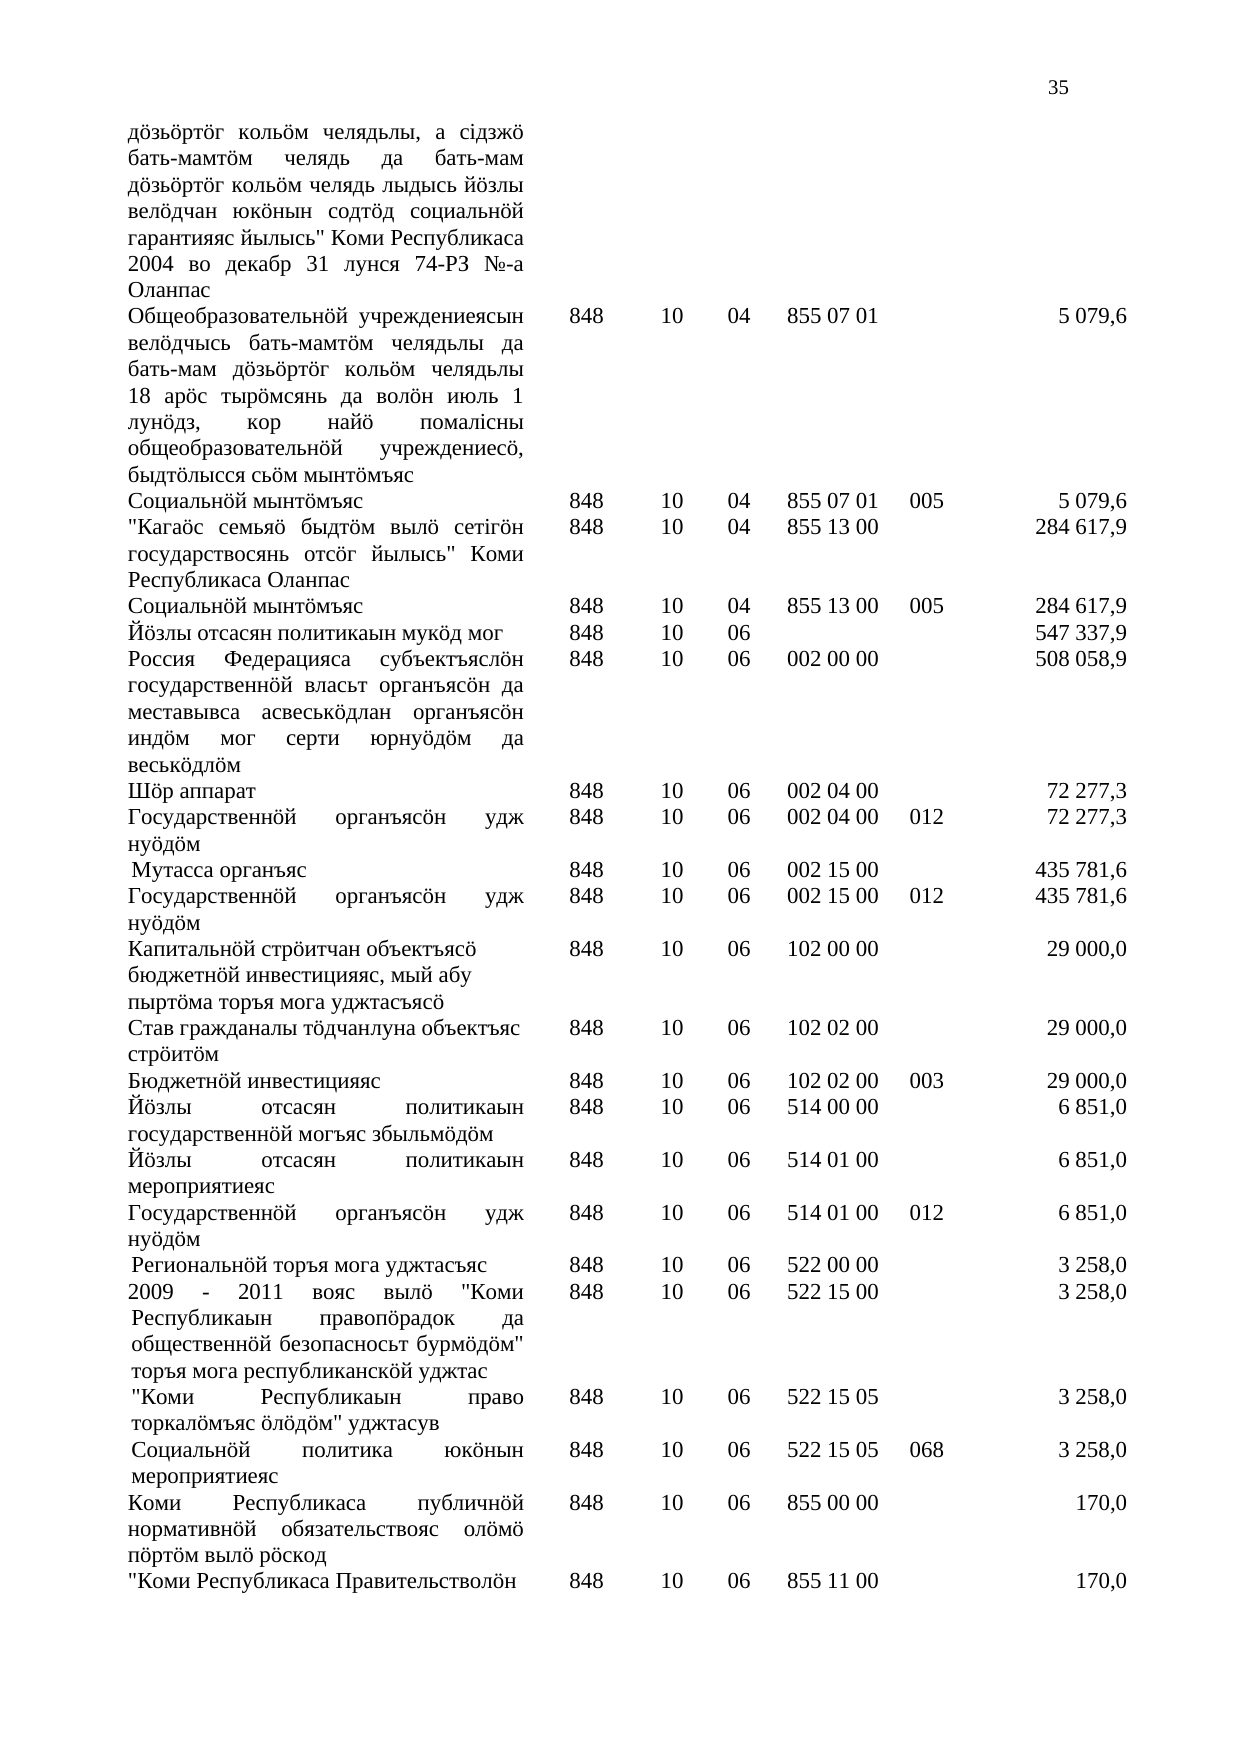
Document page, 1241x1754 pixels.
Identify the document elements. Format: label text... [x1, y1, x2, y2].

table_cell [889, 645, 964, 777]
table_cell 848 [530, 1199, 643, 1251]
table_cell 102 02 00 [776, 1067, 889, 1093]
table_cell 848 [530, 777, 643, 803]
table_cell Государственнöй органъясöн удж нуöдöм [122, 1199, 530, 1251]
table_cell 2009 - 2011 вояс вылö "Коми Республикаын правопöрадок да общественнöй безопасносьт бурмöдöм" торъя мога республиканскöй уджтас [122, 1278, 530, 1383]
table_cell 848 [530, 1251, 643, 1278]
table_cell 72 277,3 [964, 777, 1133, 803]
table_cell 005 [889, 487, 964, 513]
table_cell 06 [701, 1067, 776, 1093]
table_cell Йöзлы отсасян политикаын мукöд мог [122, 619, 530, 645]
table_cell 06 [701, 777, 776, 803]
table_cell [889, 1146, 964, 1199]
table_cell 855 13 00 [776, 514, 889, 592]
table_cell 06 [701, 1199, 776, 1251]
table_cell 6 851,0 [964, 1199, 1133, 1251]
table_cell 06 [701, 803, 776, 856]
table_cell Став гражданалы тöдчан­луна объектъяс стрöитöм [122, 1014, 530, 1067]
table_cell [1133, 883, 1170, 935]
table_cell 522 15 05 [776, 1383, 889, 1436]
table_cell 5 079,6 [964, 487, 1133, 513]
table_cell 848 [530, 487, 643, 513]
table_cell 002 00 00 [776, 645, 889, 777]
table_cell [776, 118, 889, 303]
table_cell 04 [701, 303, 776, 487]
table_cell 848 [530, 303, 643, 487]
table_cell Капитальнöй стрöитчан объектъясö бюджетнöй инвестицияяс, мый абу пыртöма торъя мога уджтасъясö [122, 935, 530, 1014]
table_cell [889, 1278, 964, 1383]
table_cell [1133, 1199, 1170, 1251]
table_cell Шöр аппарат [122, 777, 530, 803]
table_cell Йöзлы отсасян политикаын мероприятиеяс [122, 1146, 530, 1199]
table_cell 522 15 00 [776, 1278, 889, 1383]
table_cell [1133, 1568, 1170, 1594]
table_cell 522 00 00 [776, 1251, 889, 1278]
table_cell [1133, 1489, 1170, 1568]
table_cell 855 13 00 [776, 593, 889, 619]
table_cell 3 258,0 [964, 1251, 1133, 1278]
table_cell 06 [701, 1436, 776, 1488]
table_cell 06 [701, 1146, 776, 1199]
table_cell 3 258,0 [964, 1383, 1133, 1436]
table_cell 522 15 05 [776, 1436, 889, 1488]
table_cell [889, 619, 964, 645]
table_cell [889, 1383, 964, 1436]
table_cell 848 [530, 1383, 643, 1436]
table_cell [1133, 593, 1170, 619]
table_cell 04 [701, 487, 776, 513]
table_cell дöзьöртöг кольöм челядьлы, а сідзжö бать-мамтöм челядь да бать-мам дöзьöртöг кольöм челядь лыдысь йöзлы велöдчан юкöнын содтöд социальнöй гарантияяс йылысь" Коми Республикаса 2004 во декабр 31 лунся 74-РЗ №-а Оланпас [122, 118, 530, 303]
table_cell Бюджетнöй инвестицияяс [122, 1067, 530, 1093]
table_cell 848 [530, 856, 643, 882]
table_cell 10 [643, 487, 701, 513]
table_cell [1133, 1067, 1170, 1093]
table_cell [1133, 1251, 1170, 1278]
table_cell [1133, 303, 1170, 487]
table_cell 06 [701, 1489, 776, 1568]
table_cell 06 [701, 935, 776, 1014]
table_cell [1133, 1278, 1170, 1383]
table_cell 72 277,3 [964, 803, 1133, 856]
table_cell Социальнöй политика юкöнын мероприятиеяс [122, 1436, 530, 1488]
table_cell Государственнöй органъясöн удж нуöдöм [122, 803, 530, 856]
table_cell 848 [530, 1067, 643, 1093]
table_cell 848 [530, 1146, 643, 1199]
table_cell 848 [530, 593, 643, 619]
table_cell 06 [701, 1014, 776, 1067]
table_cell 435 781,6 [964, 883, 1133, 935]
table_cell [889, 777, 964, 803]
table_cell 06 [701, 1093, 776, 1146]
table_cell [889, 935, 964, 1014]
table_cell [1133, 487, 1170, 513]
table_cell [1133, 1146, 1170, 1199]
table_cell Россия Федерацияса субъектъяслöн государственнöй власьт органъясöн да меставывса асвеськöдлан органъясöн индöм мог серти юрнуöдöм да веськöдлöм [122, 645, 530, 777]
table_cell 06 [701, 1278, 776, 1383]
table_cell "Кагаöс семьяö быдтöм вылö сетігöн государствосянь отсöг йылысь" Коми Республикаса Оланпас [122, 514, 530, 592]
table_cell 04 [701, 593, 776, 619]
table_cell 102 02 00 [776, 1014, 889, 1067]
table_cell [889, 1251, 964, 1278]
table_cell 848 [530, 1489, 643, 1568]
table_cell 848 [530, 1568, 643, 1594]
table_cell [889, 1014, 964, 1067]
table_cell 06 [701, 883, 776, 935]
table_cell 3 258,0 [964, 1278, 1133, 1383]
table_cell 005 [889, 593, 964, 619]
table_cell 6 851,0 [964, 1093, 1133, 1146]
table_cell 10 [643, 1436, 701, 1488]
table_cell 10 [643, 1251, 701, 1278]
table_cell 002 15 00 [776, 856, 889, 882]
table_cell [889, 514, 964, 592]
table_cell 012 [889, 1199, 964, 1251]
table_cell 012 [889, 803, 964, 856]
table_cell 06 [701, 1383, 776, 1436]
table_cell [1133, 777, 1170, 803]
table_cell 284 617,9 [964, 514, 1133, 592]
table_cell 10 [643, 1278, 701, 1383]
table_cell 102 00 00 [776, 935, 889, 1014]
table_cell 855 07 01 [776, 487, 889, 513]
table_cell 10 [643, 1568, 701, 1594]
table_cell 29 000,0 [964, 1014, 1133, 1067]
table_cell 508 058,9 [964, 645, 1133, 777]
table_cell 003 [889, 1067, 964, 1093]
table_cell 10 [643, 593, 701, 619]
table_cell [701, 118, 776, 303]
table_cell 10 [643, 514, 701, 592]
table_cell 10 [643, 1383, 701, 1436]
table_cell 002 04 00 [776, 777, 889, 803]
table_cell Социальнöй мынтöмъяс [122, 487, 530, 513]
table_cell 002 04 00 [776, 803, 889, 856]
table_cell 06 [701, 645, 776, 777]
table_cell 10 [643, 803, 701, 856]
table_cell 10 [643, 1014, 701, 1067]
table_cell 5 079,6 [964, 303, 1133, 487]
table_cell [1133, 619, 1170, 645]
table_cell Йöзлы отсасян политикаын государственнöй могъяс збыльмöдöм [122, 1093, 530, 1146]
table_cell 848 [530, 803, 643, 856]
table_cell [1133, 1436, 1170, 1488]
table_cell 29 000,0 [964, 935, 1133, 1014]
table_cell 10 [643, 1489, 701, 1568]
table_cell 514 01 00 [776, 1146, 889, 1199]
table_cell 848 [530, 1278, 643, 1383]
table_cell 848 [530, 1093, 643, 1146]
table_cell 10 [643, 1067, 701, 1093]
table_cell 855 07 01 [776, 303, 889, 487]
table_cell [889, 1093, 964, 1146]
table_cell 848 [530, 645, 643, 777]
table_cell [889, 118, 964, 303]
table_cell 170,0 [964, 1568, 1133, 1594]
table_cell [1133, 935, 1170, 1014]
table_cell 10 [643, 856, 701, 882]
table_cell Коми Республикаса публичнöй нормативнöй обязательствояс олöмö пöртöм вылö рöскод [122, 1489, 530, 1568]
table_cell 848 [530, 883, 643, 935]
table_cell Государственнöй органъясöн удж нуöдöм [122, 883, 530, 935]
table_cell 10 [643, 1146, 701, 1199]
table_cell 10 [643, 1199, 701, 1251]
table_cell [1133, 1383, 1170, 1436]
table_cell 848 [530, 935, 643, 1014]
table_cell 848 [530, 514, 643, 592]
table_cell "Коми Республикаса Правительстволöн [122, 1568, 530, 1594]
table_cell [1133, 1014, 1170, 1067]
table_cell [1133, 514, 1170, 592]
table_cell 10 [643, 619, 701, 645]
table_cell 10 [643, 645, 701, 777]
table_cell 10 [643, 1093, 701, 1146]
table_cell 848 [530, 1436, 643, 1488]
table_cell 10 [643, 935, 701, 1014]
table_cell Региональнöй торъя мога уджтасъяс [122, 1251, 530, 1278]
table_cell 06 [701, 1251, 776, 1278]
table_cell Общеобразовательнöй учреждениеясын велöдчысь бать-мамтöм челядьлы да бать-мам дöзьöртöг кольöм челядьлы 18 арöс тырöмсянь да волöн июль 1 лунöдз, кор найö помалісны общеобразовательнöй учреждениесö, быдтöлысся сьöм мынтöмъяс [122, 303, 530, 487]
table_cell 04 [701, 514, 776, 592]
table_cell [776, 619, 889, 645]
table_cell 170,0 [964, 1489, 1133, 1568]
table_cell [889, 856, 964, 882]
table_cell Мутасса органъяс [122, 856, 530, 882]
table_cell [643, 118, 701, 303]
table_cell [964, 118, 1133, 303]
table_cell 848 [530, 619, 643, 645]
table_cell 284 617,9 [964, 593, 1133, 619]
table_cell 06 [701, 1568, 776, 1594]
table_cell 848 [530, 1014, 643, 1067]
table_cell [1133, 1093, 1170, 1146]
table_cell 29 000,0 [964, 1067, 1133, 1093]
table_cell 514 00 00 [776, 1093, 889, 1146]
table_cell [1133, 118, 1170, 303]
table_cell [889, 1489, 964, 1568]
table_cell 012 [889, 883, 964, 935]
table_cell [1133, 803, 1170, 856]
table_cell 06 [701, 856, 776, 882]
table_cell 002 15 00 [776, 883, 889, 935]
table_cell 068 [889, 1436, 964, 1488]
table_cell 855 11 00 [776, 1568, 889, 1594]
table_cell 06 [701, 619, 776, 645]
table_cell 3 258,0 [964, 1436, 1133, 1488]
table_cell [889, 303, 964, 487]
table_cell 10 [643, 303, 701, 487]
table_cell 514 01 00 [776, 1199, 889, 1251]
table_cell 435 781,6 [964, 856, 1133, 882]
table_cell 6 851,0 [964, 1146, 1133, 1199]
table_cell Социальнöй мынтöмъяс [122, 593, 530, 619]
table_cell 855 00 00 [776, 1489, 889, 1568]
table_cell [530, 118, 643, 303]
table_cell "Коми Республикаын право торкалöмъяс öлöдöм" уджтасув [122, 1383, 530, 1436]
table_cell 547 337,9 [964, 619, 1133, 645]
table_cell 10 [643, 883, 701, 935]
table_cell [1133, 645, 1170, 777]
table_cell 10 [643, 777, 701, 803]
table_cell [1133, 856, 1170, 882]
table_cell [889, 1568, 964, 1594]
